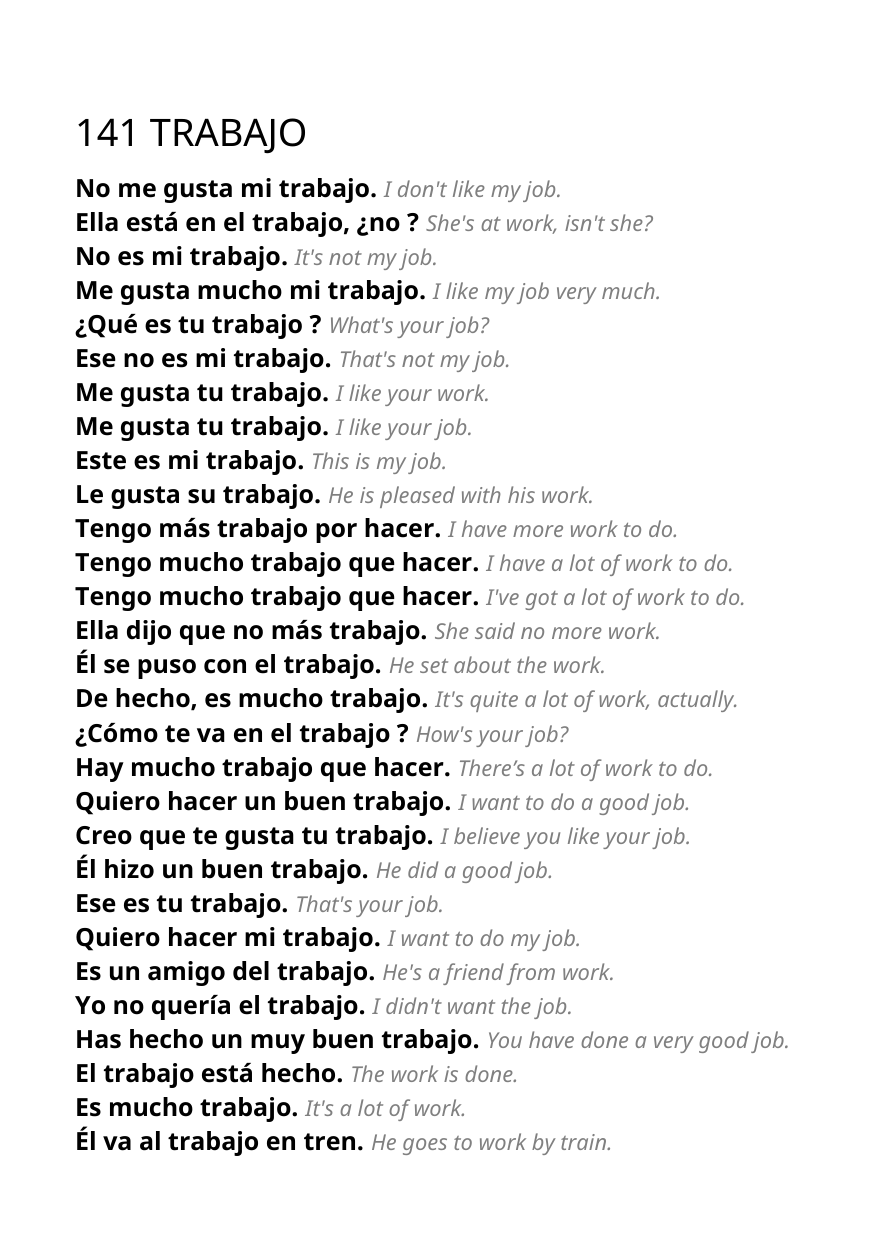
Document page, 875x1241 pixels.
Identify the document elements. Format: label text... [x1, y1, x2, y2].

text Tengo mucho trabajo que hacer. I've got a lot of work to do. [75, 579, 799, 613]
text Él va al trabajo en tren. He goes to work by train. [75, 1124, 799, 1158]
text Él hizo un buen trabajo. He did a good job. [75, 851, 799, 886]
text Me gusta mucho mi trabajo. I like my job very much. [75, 272, 799, 306]
text Tengo mucho trabajo que hacer. I have a lot of work to do. [75, 545, 799, 579]
text Hay mucho trabajo que hacer. There’s a lot of work to do. [75, 749, 799, 783]
text Quiero hacer mi trabajo. I want to do my job. [75, 919, 799, 954]
text No me gusta mi trabajo. I don't like my job. [75, 170, 799, 204]
text Quiero hacer un buen trabajo. I want to do a good job. [75, 783, 799, 817]
text El trabajo está hecho. The work is done. [75, 1056, 799, 1090]
text Le gusta su trabajo. He is pleased with his work. [75, 477, 799, 511]
text Ese es tu trabajo. That's your job. [75, 886, 799, 919]
text Es un amigo del trabajo. He's a friend from work. [75, 954, 799, 988]
text Me gusta tu trabajo. I like your job. [75, 409, 799, 443]
text Has hecho un muy buen trabajo. You have done a very good job. [75, 1022, 799, 1056]
text ¿Cómo te va en el trabajo ? How's your job? [75, 715, 799, 749]
text Yo no quería el trabajo. I didn't want the job. [75, 988, 799, 1022]
text De hecho, es mucho trabajo. It's quite a lot of work, actually. [75, 681, 799, 715]
text Tengo más trabajo por hacer. I have more work to do. [75, 511, 799, 545]
text Creo que te gusta tu trabajo. I believe you like your job. [75, 817, 799, 851]
text Ella está en el trabajo, ¿no ? She's at work, isn't she? [75, 204, 799, 238]
text Ella dijo que no más trabajo. She said no more work. [75, 613, 799, 647]
text Este es mi trabajo. This is my job. [75, 443, 799, 477]
text Me gusta tu trabajo. I like your work. [75, 374, 799, 409]
text ¿Qué es tu trabajo ? What's your job? [75, 306, 799, 341]
text No es mi trabajo. It's not my job. [75, 238, 799, 272]
text Él se puso con el trabajo. He set about the work. [75, 647, 799, 681]
text Ese no es mi trabajo. That's not my job. [75, 341, 799, 374]
subtitle 141 TRABAJO [75, 106, 799, 158]
text Es mucho trabajo. It's a lot of work. [75, 1090, 799, 1124]
